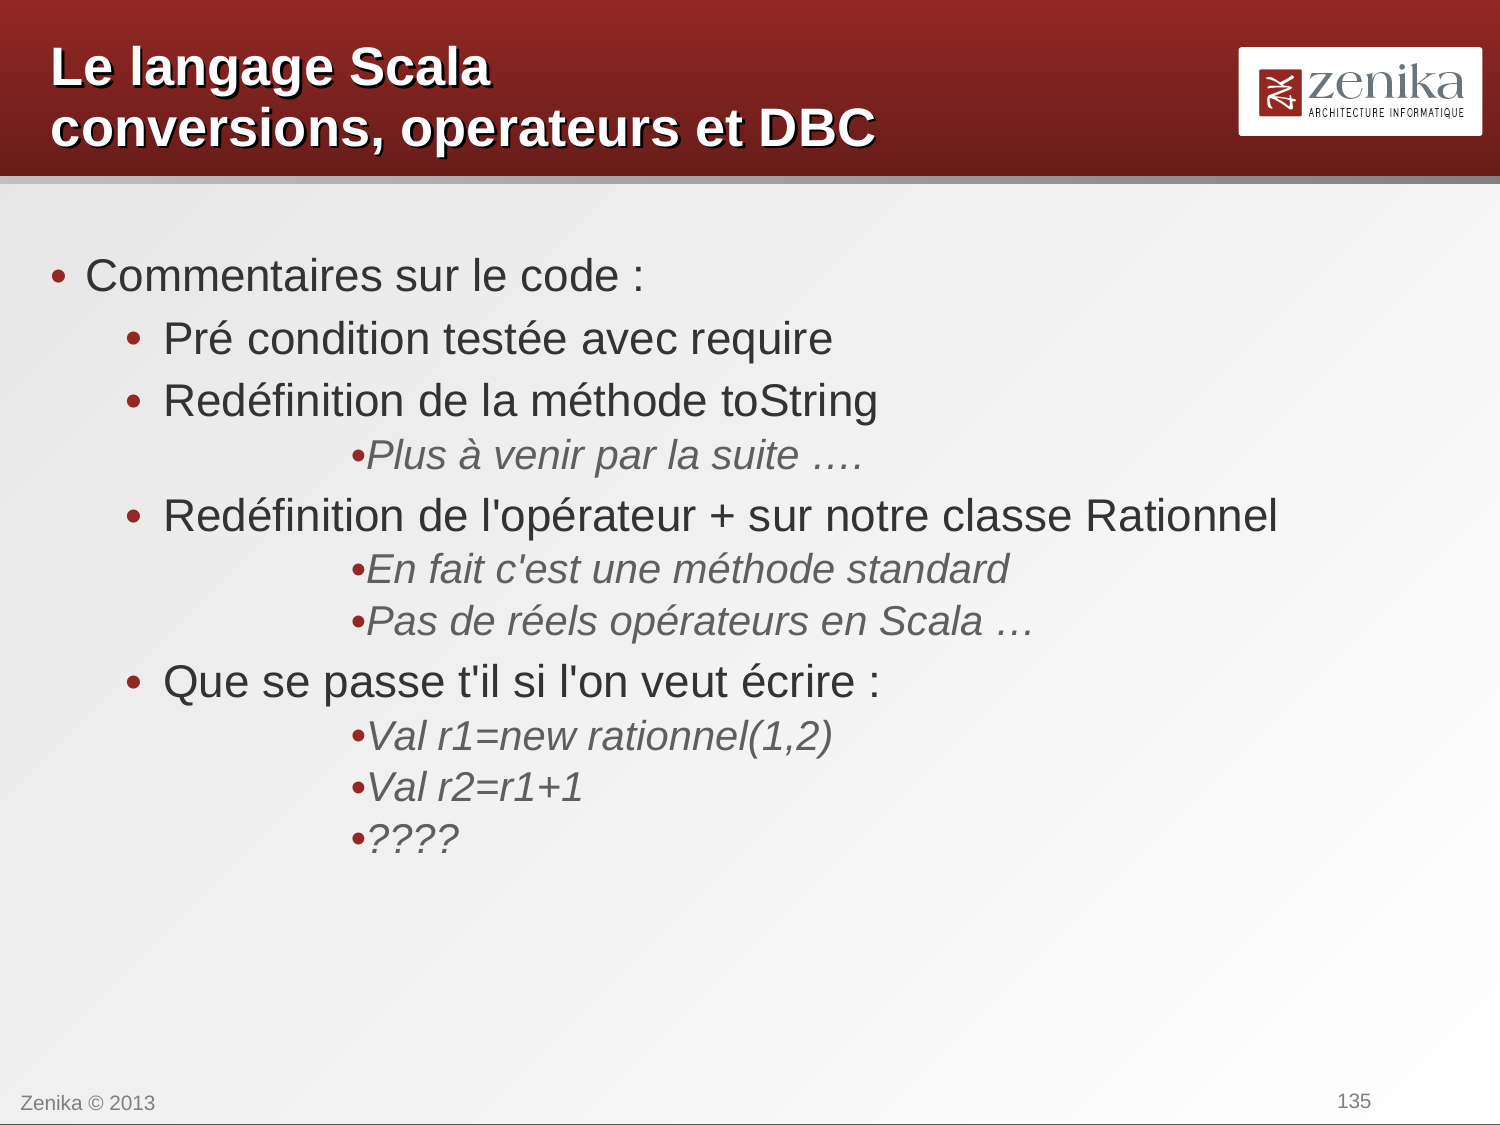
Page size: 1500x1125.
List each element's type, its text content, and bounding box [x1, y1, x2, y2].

title Le langage Scala conversions, operateurs et DBC [50, 15, 1206, 180]
picture [1257, 58, 1464, 125]
list Commentaires sur le code : Pré condition testée avec require Redéfinition de la méthode toString Plus à venir par la suite …. Redéfinition de l'opérateur + sur notre classe Rationnel En fait c'est une méthode standard Pas de réels opérateurs en Scala … Que se passe t'il si l'on veut écrire : Val r1=new rationnel(1,2) Val r2=r1+1 ???? [50, 249, 1435, 1079]
